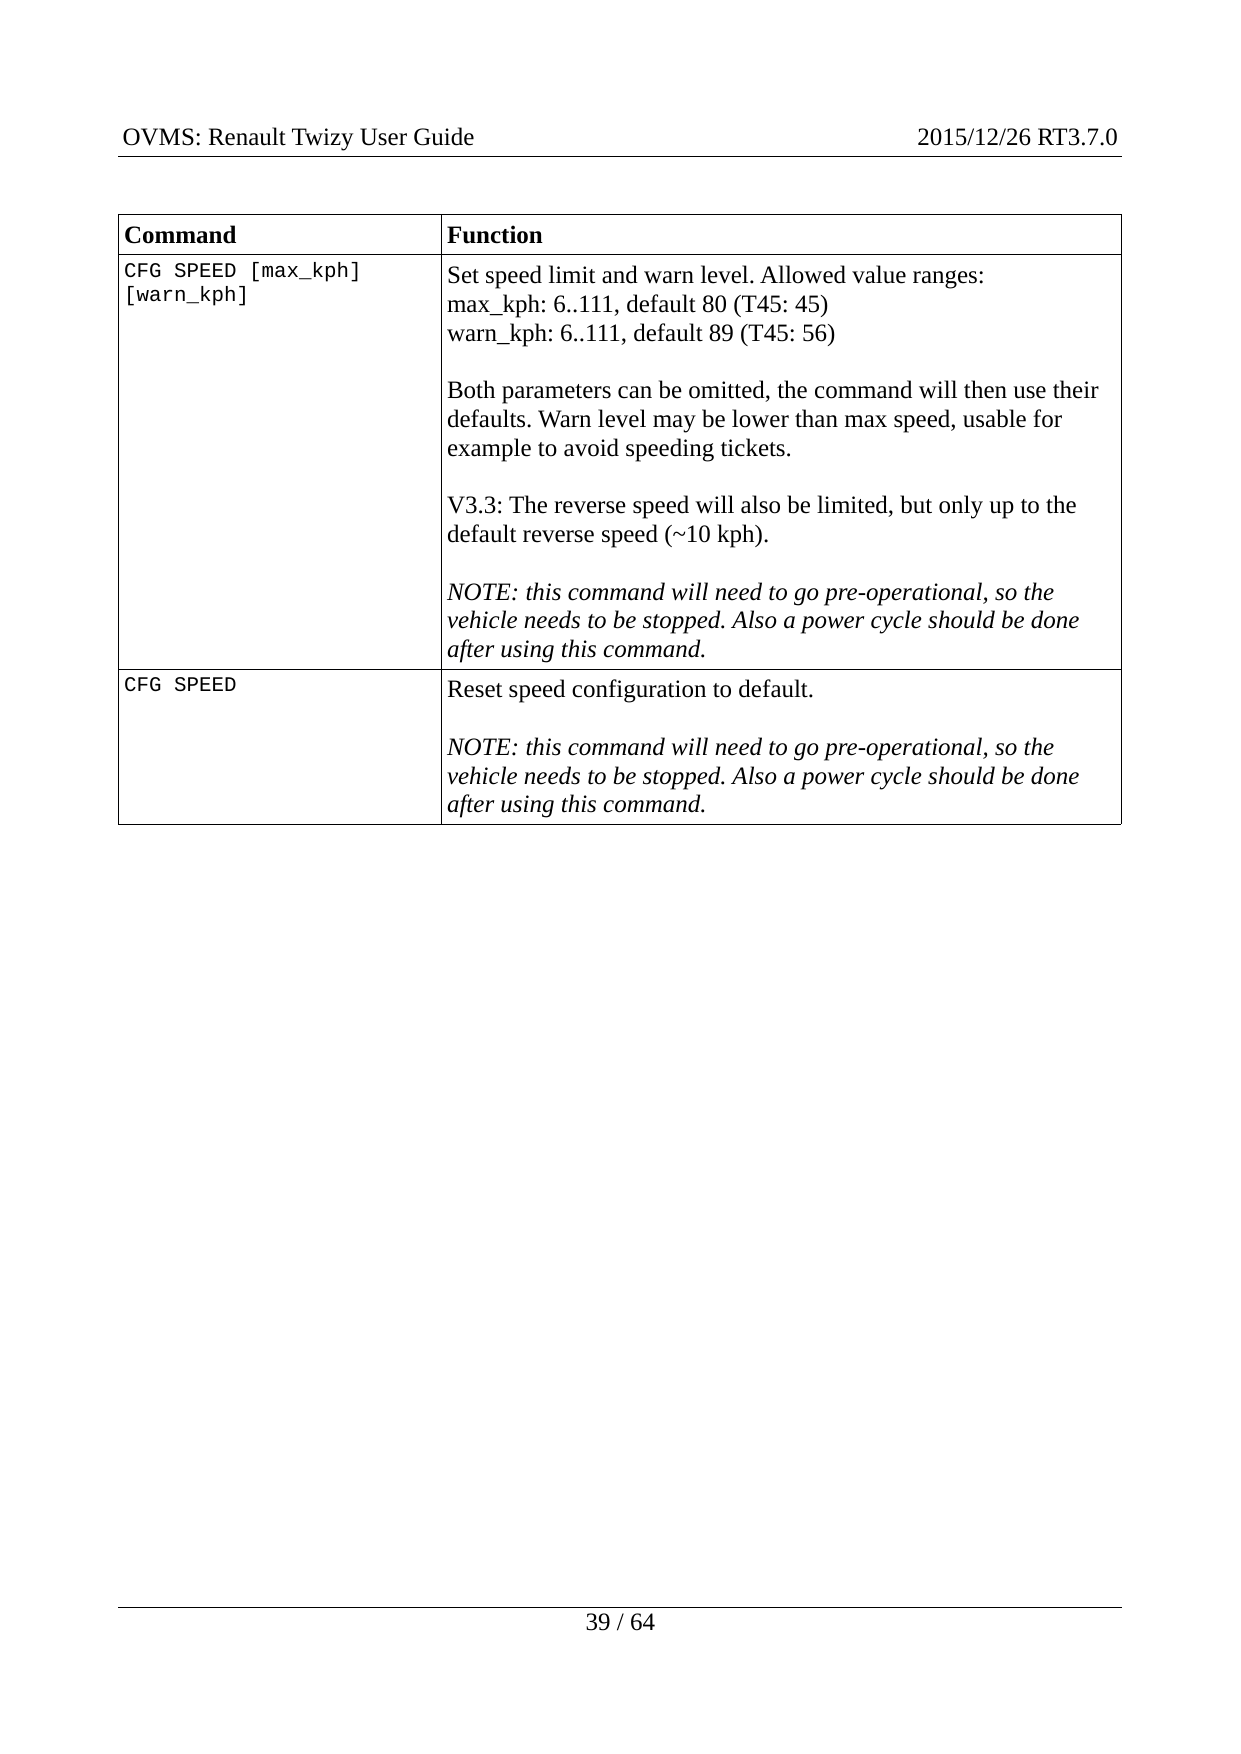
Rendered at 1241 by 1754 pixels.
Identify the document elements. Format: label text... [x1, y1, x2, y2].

table_cell Set speed limit and warn level. Allowed value ranges: max_kph: 6..111, default 80 (T45: 45) warn_kph: 6..111, default 89 (T45: 56) Both parameters can be omitted, the command will then use their defaults. Warn level may be lower than max speed, usable for example to avoid speeding tickets. V3.3: The reverse speed will also be limited, but only up to the default reverse speed (~10 kph). NOTE: this command will need to go pre-operational, so the vehicle needs to be stopped. Also a power cycle should be done after using this command. [442, 255, 1121, 668]
table_cell CFG SPEED [119, 670, 441, 824]
table_cell Reset speed configuration to default. NOTE: this command will need to go pre-operational, so the vehicle needs to be stopped. Also a power cycle should be done after using this command. [442, 670, 1121, 824]
table_cell CFG SPEED [max_kph] [warn_kph] [119, 255, 441, 668]
table_header Command [119, 215, 441, 254]
table_header Function [442, 215, 1121, 254]
